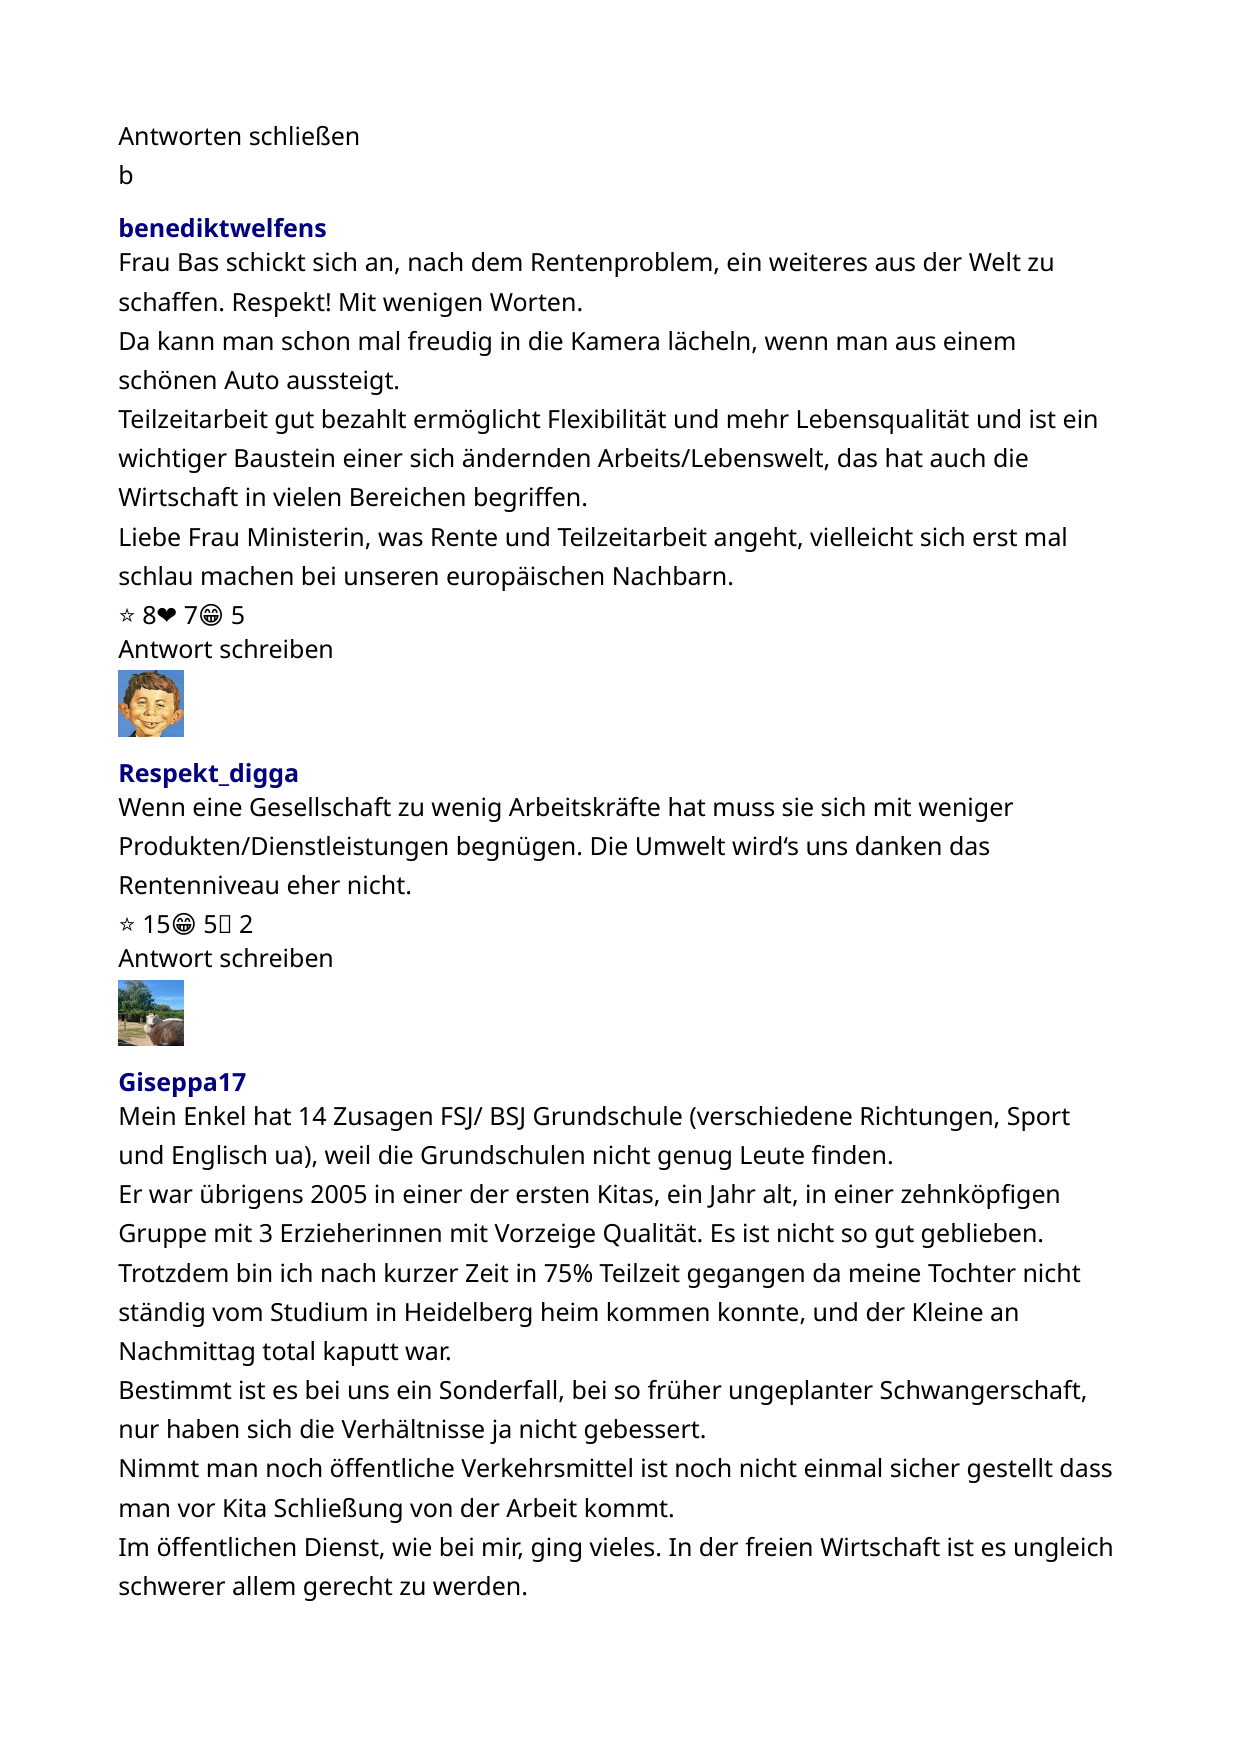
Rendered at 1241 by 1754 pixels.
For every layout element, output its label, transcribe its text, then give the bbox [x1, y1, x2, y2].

text Bestimmt ist es bei uns ein Sonderfall, bei so früher ungeplanter Schwangerschaft, nur haben sich die Verhältnisse ja nicht gebessert. [118, 1373, 1122, 1446]
text Antwort schreiben [118, 941, 1122, 975]
text Trotzdem bin ich nach kurzer Zeit in 75% Teilzeit gegangen da meine Tochter nicht ständig vom Studium in Heidelberg heim kommen konnte, und der Kleine an Nachmittag total kaputt war. [118, 1255, 1122, 1368]
text Liebe Frau Ministerin, was Rente und Teilzeitarbeit angeht, vielleicht sich erst mal schlau machen bei unseren europäischen Nachbarn. [118, 519, 1122, 592]
text ⭐️ 8❤️ 7😁 5 [118, 598, 1122, 632]
text ⭐️ 15😁 5🤨 2 [118, 907, 1122, 941]
text Im öffentlichen Dienst, wie bei mir, ging vieles. In der freien Wirtschaft ist es ungleich schwerer allem gerecht zu werden. [118, 1529, 1122, 1603]
text Nimmt man noch öffentliche Verkehrsmittel ist noch nicht einmal sicher gestellt dass man vor Kita Schließung von der Arbeit kommt. [118, 1451, 1122, 1524]
text Da kann man schon mal freudig in die Kamera lächeln, wenn man aus einem schönen Auto aussteigt. [118, 323, 1122, 397]
picture [118, 980, 184, 1046]
subtitle Giseppa17 [118, 1064, 1122, 1099]
text Mein Enkel hat 14 Zusagen FSJ/ BSJ Grundschule (verschiedene Richtungen, Sport und Englisch ua), weil die Grundschulen nicht genug Leute finden. [118, 1099, 1122, 1172]
text Antwort schreiben [118, 632, 1122, 666]
text Antworten schließen [118, 118, 1122, 152]
text Frau Bas schickt sich an, nach dem Rentenproblem, ein weiteres aus der Welt zu schaffen. Respekt! Mit wenigen Worten. [118, 245, 1122, 318]
subtitle Respekt_digga [118, 755, 1122, 789]
text Wenn eine Gesellschaft zu wenig Arbeitskräfte hat muss sie sich mit weniger Produkten/Dienstleistungen begnügen. Die Umwelt wird‘s uns danken das Rentenniveau eher nicht. [118, 789, 1122, 902]
text Teilzeitarbeit gut bezahlt ermöglicht Flexibilität und mehr Lebensqualität und ist ein wichtiger Baustein einer sich ändernden Arbeits/Lebenswelt, das hat auch die Wirtschaft in vielen Bereichen begriffen. [118, 402, 1122, 514]
text Er war übrigens 2005 in einer der ersten Kitas, ein Jahr alt, in einer zehnköpfigen Gruppe mit 3 Erzieherinnen mit Vorzeige Qualität. Es ist nicht so gut geblieben. [118, 1177, 1122, 1250]
text b [118, 157, 1122, 191]
picture [118, 670, 184, 737]
subtitle benediktwelfens [118, 211, 1122, 245]
